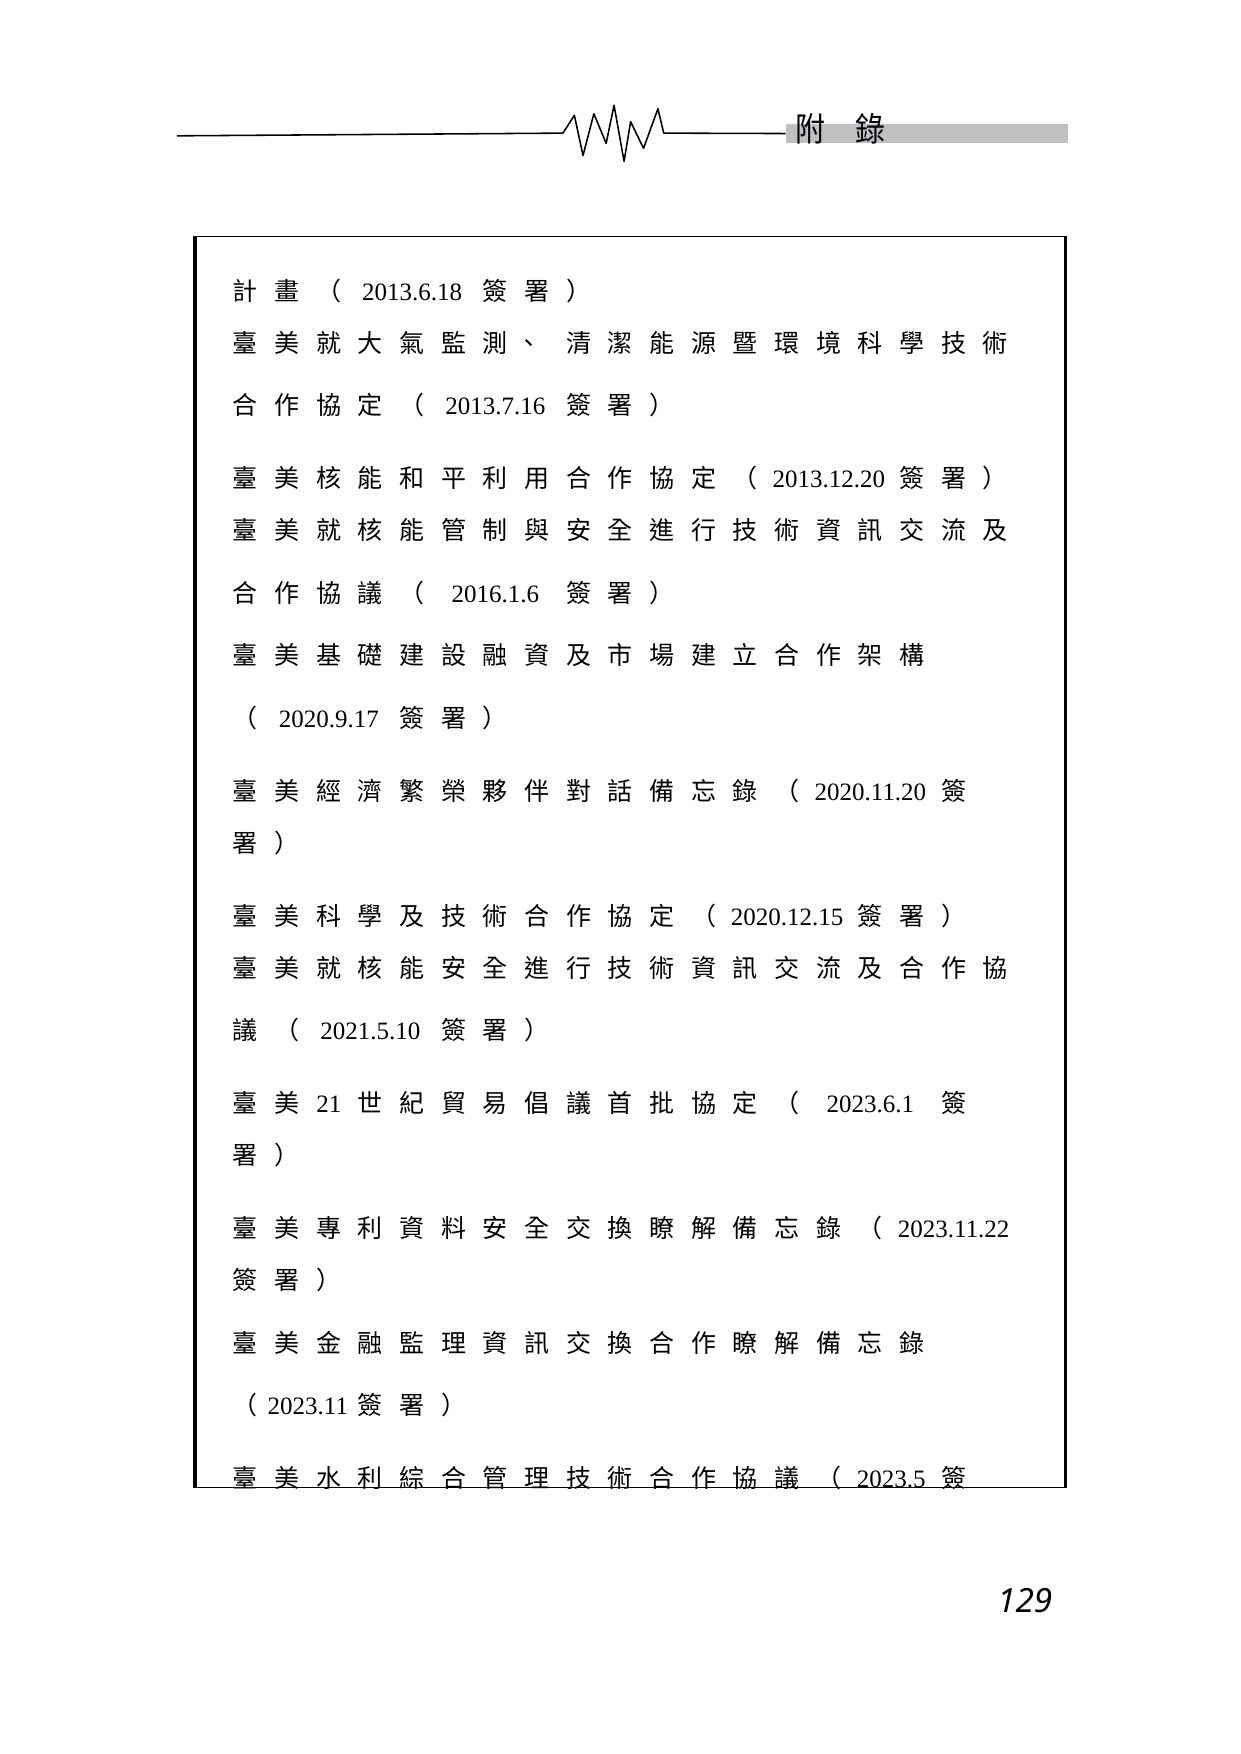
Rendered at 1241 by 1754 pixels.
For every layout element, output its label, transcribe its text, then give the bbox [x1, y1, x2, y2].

table_header 計畫（2013.6.18簽署） 臺美就大氣監測、清潔能源暨環境科學技術合作協定（2013.7.16簽署） 臺美核能和平利用合作協定（2013.12.20簽署） 臺美就核能管制與安全進行技術資訊交流及合作協議（2016.1.6簽署） 臺美基礎建設融資及市場建立合作架構（2020.9.17簽署） 臺美經濟繁榮夥伴對話備忘錄（2020.11.20簽署） 臺美科學及技術合作協定（2020.12.15簽署） 臺美就核能安全進行技術資訊交流及合作協議（2021.5.10簽署） 臺美21世紀貿易倡議首批協定（2023.6.1簽署） 臺美專利資料安全交換瞭解備忘錄（2023.11.22簽署） 臺美金融監理資訊交換合作瞭解備忘錄（2023.11簽署） 臺美水利綜合管理技術合作協議（2023.5簽 [197, 237, 1064, 1487]
